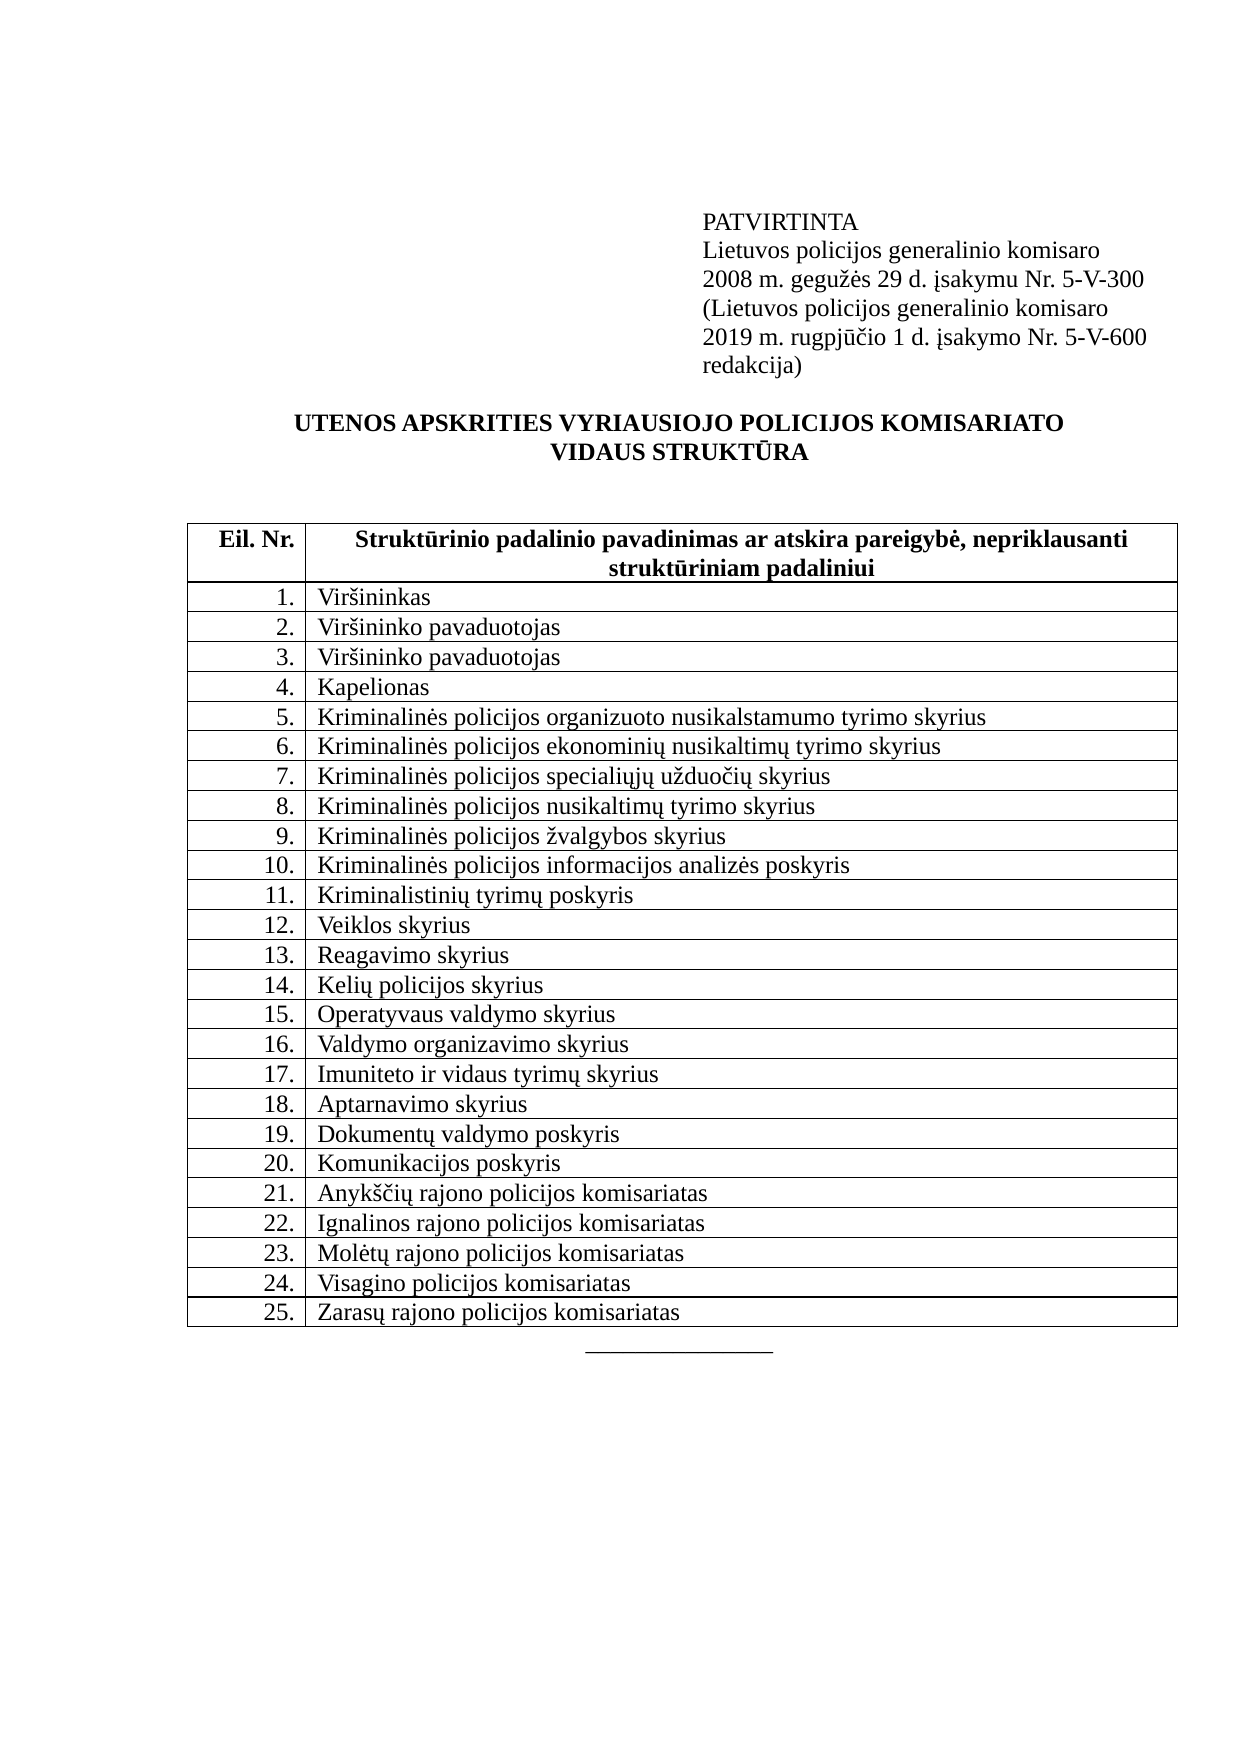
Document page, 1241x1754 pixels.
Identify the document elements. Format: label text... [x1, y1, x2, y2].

table_cell 20. [188, 1149, 305, 1177]
table_cell 5. [188, 702, 305, 730]
table_cell Ignalinos rajono policijos komisariatas [306, 1208, 1177, 1237]
text VIDAUS STRUKTŪRA [177, 437, 1181, 465]
table_cell 13. [188, 940, 305, 969]
table_cell Dokumentų valdymo poskyris [306, 1119, 1177, 1147]
text UTENOS APSKRITIES VYRIAUSIOJO POLICIJOS KOMISARIATO [177, 408, 1181, 437]
table_cell 25. [188, 1298, 305, 1326]
table_cell 21. [188, 1178, 305, 1207]
table_header Eil. Nr. [188, 524, 305, 581]
table_cell 8. [188, 791, 305, 820]
table_cell 24. [188, 1268, 305, 1296]
table_cell 7. [188, 761, 305, 790]
table_cell Kriminalinės policijos žvalgybos skyrius [306, 821, 1177, 849]
table_cell Visagino policijos komisariatas [306, 1268, 1177, 1296]
table_cell Molėtų rajono policijos komisariatas [306, 1238, 1177, 1267]
table_cell Kriminalinės policijos organizuoto nusikalstamumo tyrimo skyrius [306, 702, 1177, 730]
table_cell 2. [188, 612, 305, 641]
table_cell Imuniteto ir vidaus tyrimų skyrius [306, 1059, 1177, 1088]
text redakcija) [702, 350, 1181, 379]
table_cell 1. [188, 583, 305, 611]
table_cell Veiklos skyrius [306, 910, 1177, 939]
table_cell 9. [188, 821, 305, 849]
table_cell 14. [188, 970, 305, 998]
table_header Struktūrinio padalinio pavadinimas ar atskira pareigybė, nepriklausanti struktūriniam padaliniui [306, 524, 1177, 581]
text (Lietuvos policijos generalinio komisaro [702, 293, 1181, 322]
table_cell Kriminalinės policijos nusikaltimų tyrimo skyrius [306, 791, 1177, 820]
table_cell Komunikacijos poskyris [306, 1149, 1177, 1177]
text 2008 m. gegužės 29 d. įsakymu Nr. 5-V-300 [702, 264, 1181, 293]
table_cell 17. [188, 1059, 305, 1088]
table_cell Operatyvaus valdymo skyrius [306, 1000, 1177, 1028]
table_cell 16. [188, 1029, 305, 1058]
table_cell Kriminalinės policijos informacijos analizės poskyris [306, 851, 1177, 879]
text _______________ [177, 1327, 1181, 1356]
table_cell Anykščių rajono policijos komisariatas [306, 1178, 1177, 1207]
table_cell Kriminalinės policijos ekonominių nusikaltimų tyrimo skyrius [306, 731, 1177, 760]
table_cell 18. [188, 1089, 305, 1118]
table_cell 15. [188, 1000, 305, 1028]
table_cell 10. [188, 851, 305, 879]
text PATVIRTINTA [702, 207, 1181, 235]
table_cell Viršininko pavaduotojas [306, 642, 1177, 671]
table_cell Viršininko pavaduotojas [306, 612, 1177, 641]
table_cell Reagavimo skyrius [306, 940, 1177, 969]
table_cell Kriminalinės policijos specialiųjų užduočių skyrius [306, 761, 1177, 790]
table_cell Kelių policijos skyrius [306, 970, 1177, 998]
table_cell Viršininkas [306, 583, 1177, 611]
table_cell 12. [188, 910, 305, 939]
table_cell Kriminalistinių tyrimų poskyris [306, 880, 1177, 909]
table_cell 11. [188, 880, 305, 909]
table_cell Zarasų rajono policijos komisariatas [306, 1298, 1177, 1326]
table_cell 6. [188, 731, 305, 760]
table_cell 19. [188, 1119, 305, 1147]
table_cell Valdymo organizavimo skyrius [306, 1029, 1177, 1058]
table_cell 22. [188, 1208, 305, 1237]
table_cell 4. [188, 672, 305, 701]
table_cell Kapelionas [306, 672, 1177, 701]
table_cell 23. [188, 1238, 305, 1267]
text Lietuvos policijos generalinio komisaro [702, 235, 1181, 264]
table_cell Aptarnavimo skyrius [306, 1089, 1177, 1118]
text 2019 m. rugpjūčio 1 d. įsakymo Nr. 5-V-600 [702, 322, 1181, 350]
table_cell 3. [188, 642, 305, 671]
